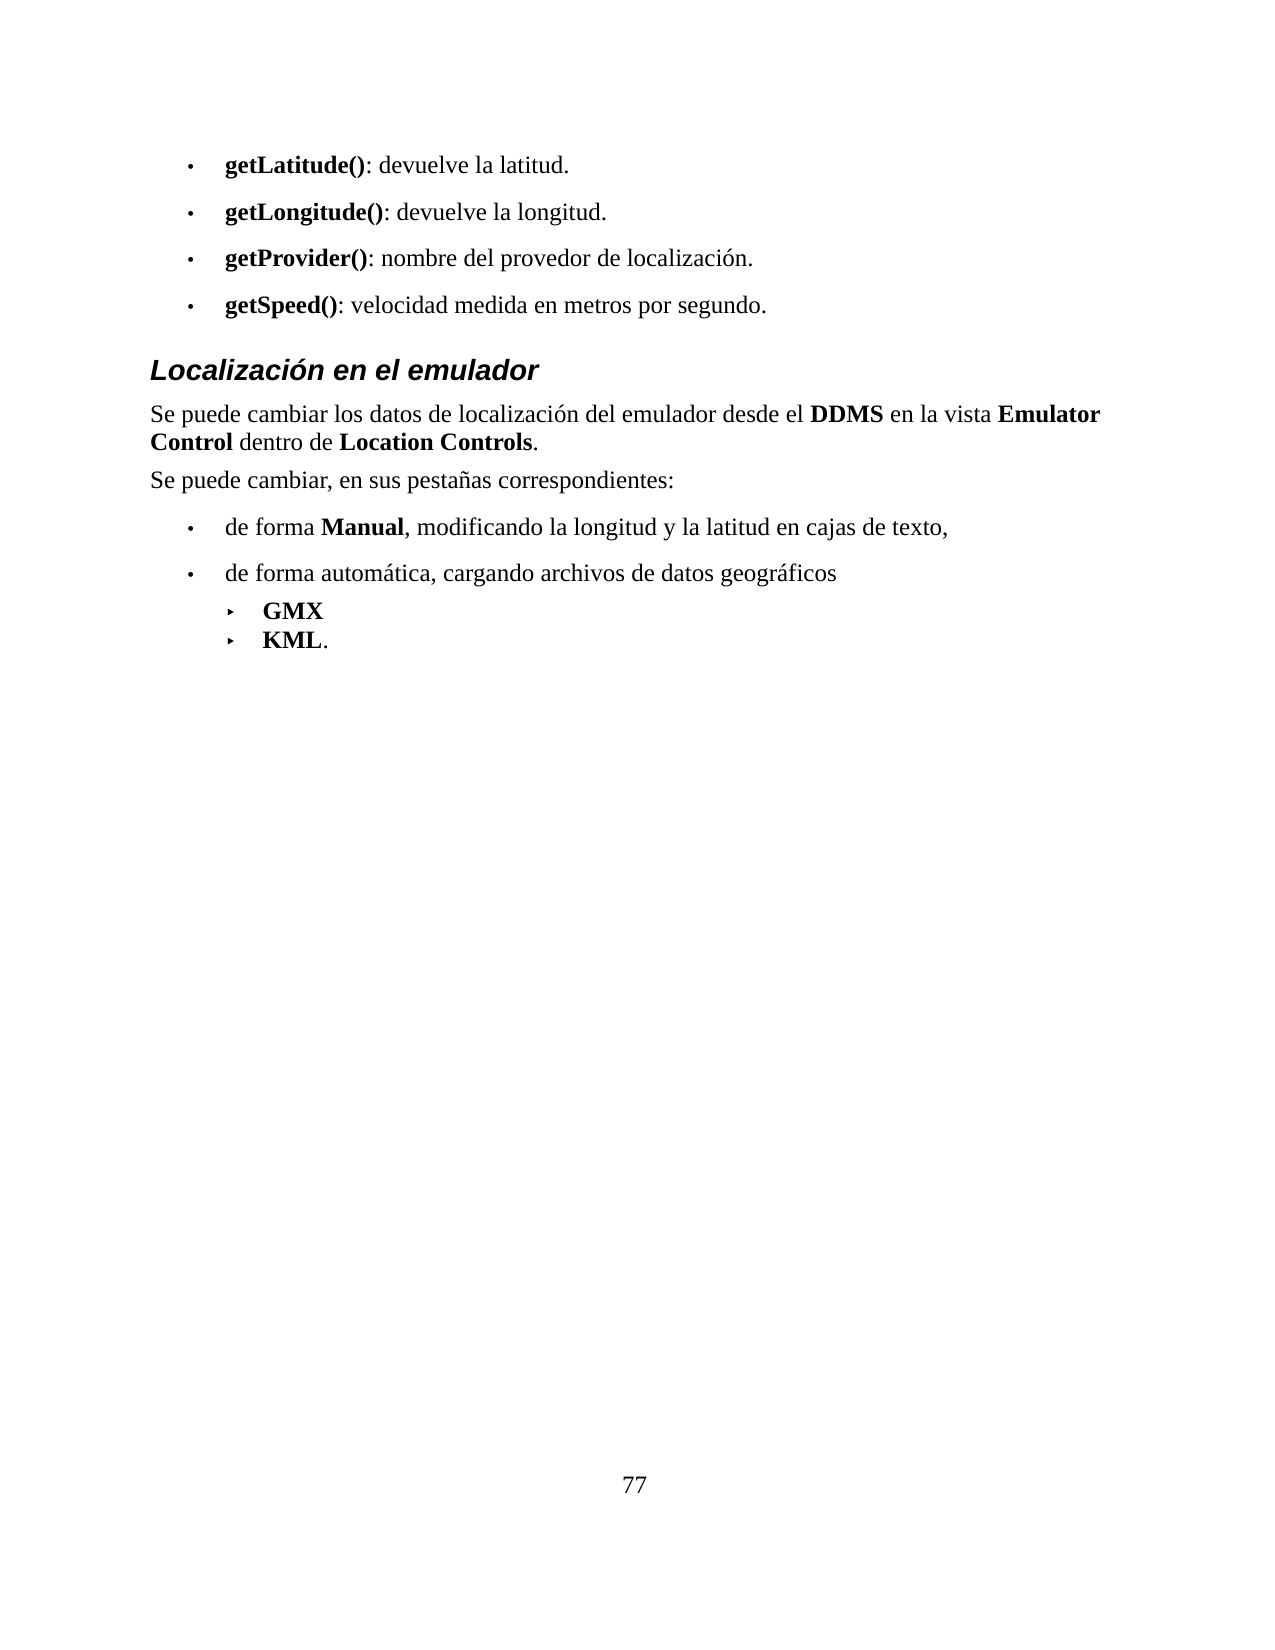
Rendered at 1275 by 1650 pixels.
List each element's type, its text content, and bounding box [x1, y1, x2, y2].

list KML. [225, 625, 1125, 654]
list getLongitude(): devuelve la longitud. [187, 197, 1125, 225]
list de forma Manual, modificando la longitud y la latitud en cajas de texto, [187, 512, 1125, 541]
list getLatitude(): devuelve la latitud. [187, 150, 1125, 179]
list de forma automática, cargando archivos de datos geográficos [187, 558, 1125, 587]
list getProvider(): nombre del provedor de localización. [187, 243, 1125, 272]
list getSpeed(): velocidad medida en metros por segundo. [187, 290, 1125, 319]
text Se puede cambiar, en sus pestañas correspondientes: [150, 465, 1125, 494]
text Se puede cambiar los datos de localización del emulador desde el DDMS en la vista Emulator Control dentro de Location Controls. [150, 399, 1125, 456]
subtitle Localización en el emulador [150, 353, 1125, 386]
list GMX [225, 596, 1125, 625]
